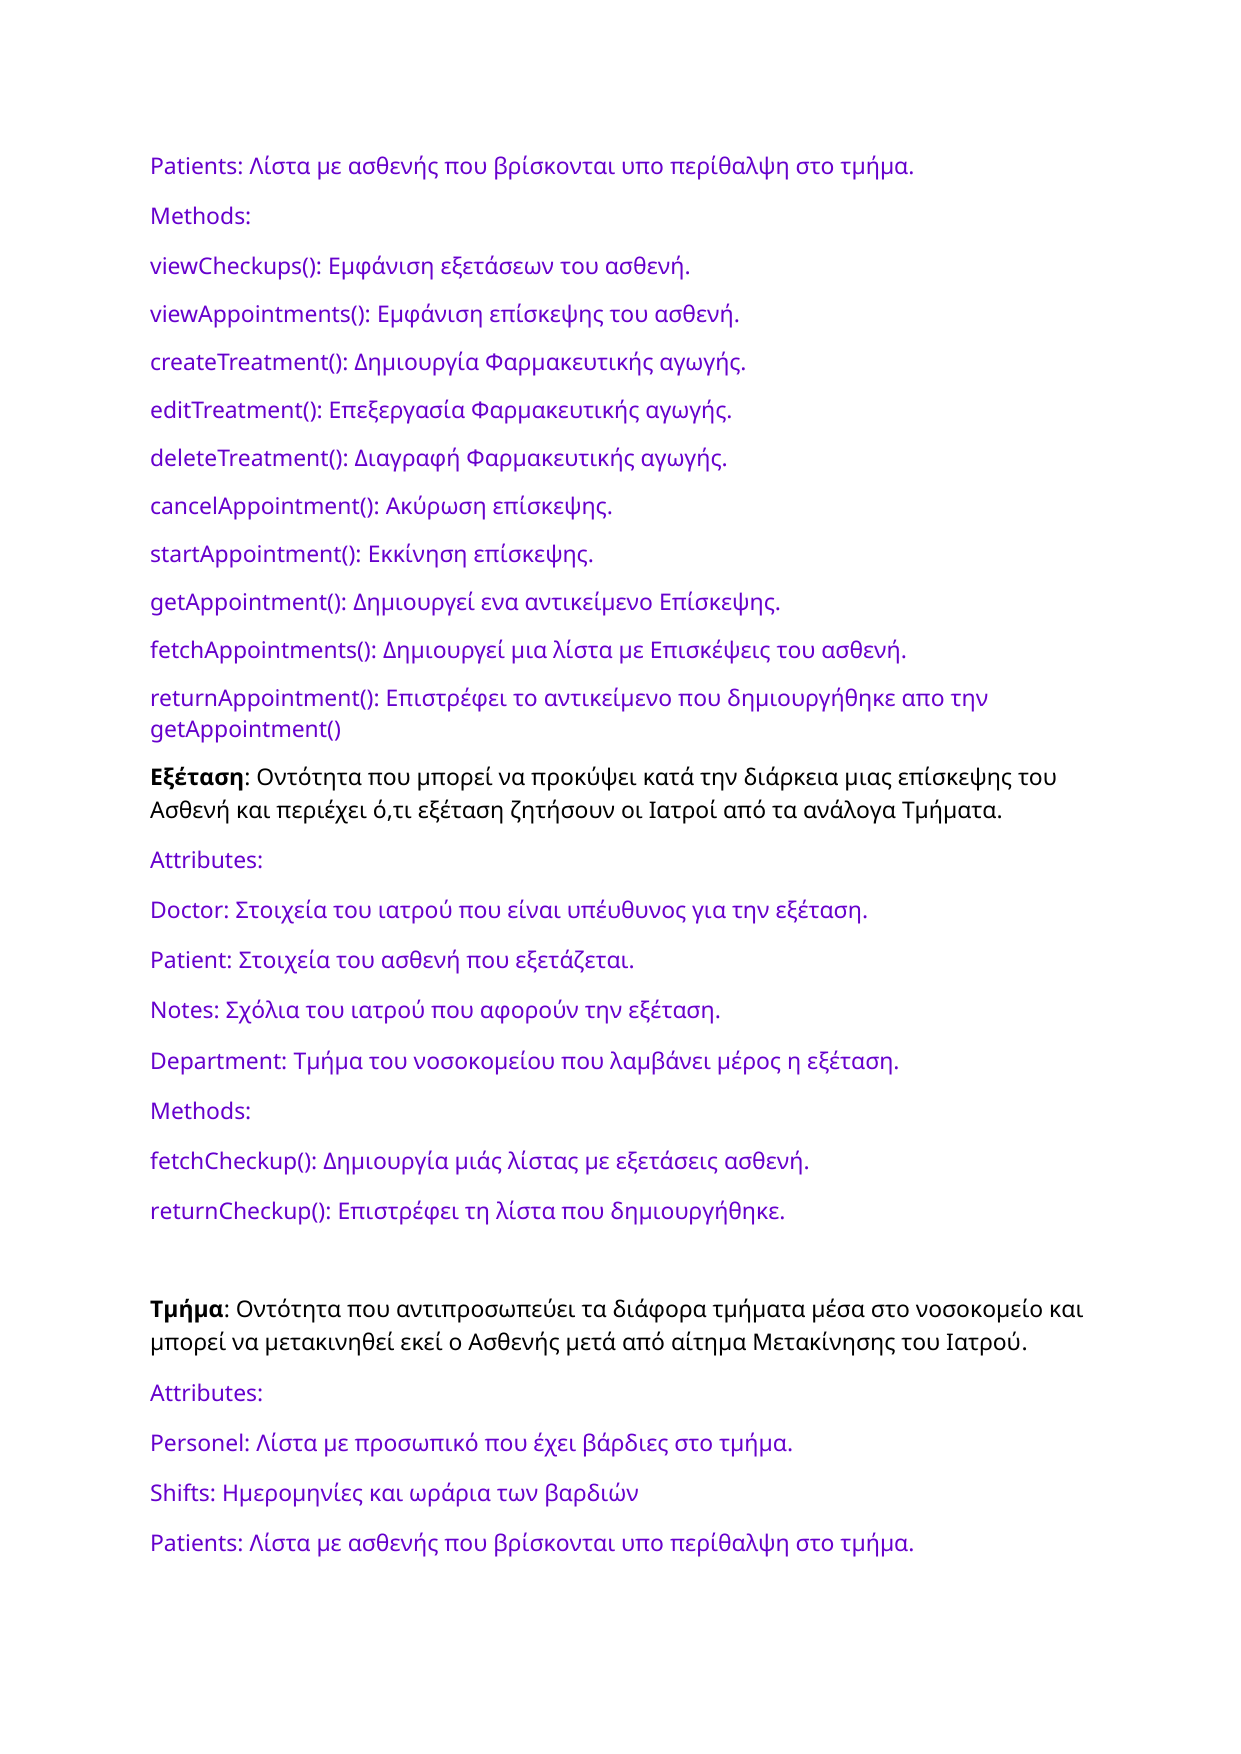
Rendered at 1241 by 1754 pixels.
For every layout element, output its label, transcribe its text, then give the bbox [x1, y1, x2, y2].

text Patients: Λίστα με ασθενής που βρίσκονται υπο περίθαλψη στο τμήμα. [150, 1527, 1090, 1558]
text Notes: Σχόλια του ιατρού που αφορούν την εξέταση. [150, 994, 1090, 1026]
text Patient: Στοιχεία του ασθενή που εξετάζεται. [150, 944, 1090, 976]
text Department: Τμήμα του νοσοκομείου που λαμβάνει μέρος η εξέταση. [150, 1044, 1090, 1076]
text Patients: Λίστα με ασθενής που βρίσκονται υπο περίθαλψη στο τμήμα. [150, 150, 1090, 181]
text cancelAppointment(): Ακύρωση επίσκεψης. [150, 490, 1090, 521]
text viewCheckups(): Εμφάνιση εξετάσεων του ασθενή. [150, 250, 1090, 281]
text Shifts: Ημερομηνίες και ωράρια των βαρδιών [150, 1477, 1090, 1508]
text returnAppointment(): Επιστρέφει το αντικείμενο που δημιουργήθηκε απο την getAppointment() [150, 681, 1090, 744]
text Doctor: Στοιχεία του ιατρού που είναι υπέυθυνος για την εξέταση. [150, 894, 1090, 926]
text Attributes: [150, 844, 1090, 875]
text viewAppointments(): Εμφάνιση επίσκεψης του ασθενή. [150, 298, 1090, 329]
text returnCheckup(): Επιστρέφει τη λίστα που δημιουργήθηκε. [150, 1195, 1090, 1226]
text Methods: [150, 200, 1090, 231]
text Methods: [150, 1095, 1090, 1126]
text Εξέταση: Οντότητα που μπορεί να προκύψει κατά την διάρκεια μιας επίσκεψης του Ασθενή και περιέχει ό,τι εξέταση ζητήσουν οι Ιατροί από τα ανάλογα Τμήματα. [150, 761, 1090, 825]
text Τμήμα: Οντότητα που αντιπροσωπεύει τα διάφορα τμήματα μέσα στο νοσοκομείο και μπορεί να μετακινηθεί εκεί ο Ασθενής μετά από αίτημα Μετακίνησης του Ιατρού. [150, 1293, 1090, 1358]
text fetchCheckup(): Δημιουργία μιάς λίστας με εξετάσεις ασθενή. [150, 1145, 1090, 1176]
text Attributes: [150, 1376, 1090, 1408]
text startAppointment(): Εκκίνηση επίσκεψης. [150, 538, 1090, 569]
text Personel: Λίστα με προσωπικό που έχει βάρδιες στο τμήμα. [150, 1427, 1090, 1458]
text editTreatment(): Επεξεργασία Φαρμακευτικής αγωγής. [150, 394, 1090, 425]
text fetchAppointments(): Δημιουργεί μια λίστα με Επισκέψεις του ασθενή. [150, 633, 1090, 665]
text getAppointment(): Δημιουργεί ενα αντικείμενο Επίσκεψης. [150, 586, 1090, 617]
text createTreatment(): Δημιουργία Φαρμακευτικής αγωγής. [150, 346, 1090, 377]
text deleteTreatment(): Διαγραφή Φαρμακευτικής αγωγής. [150, 442, 1090, 473]
